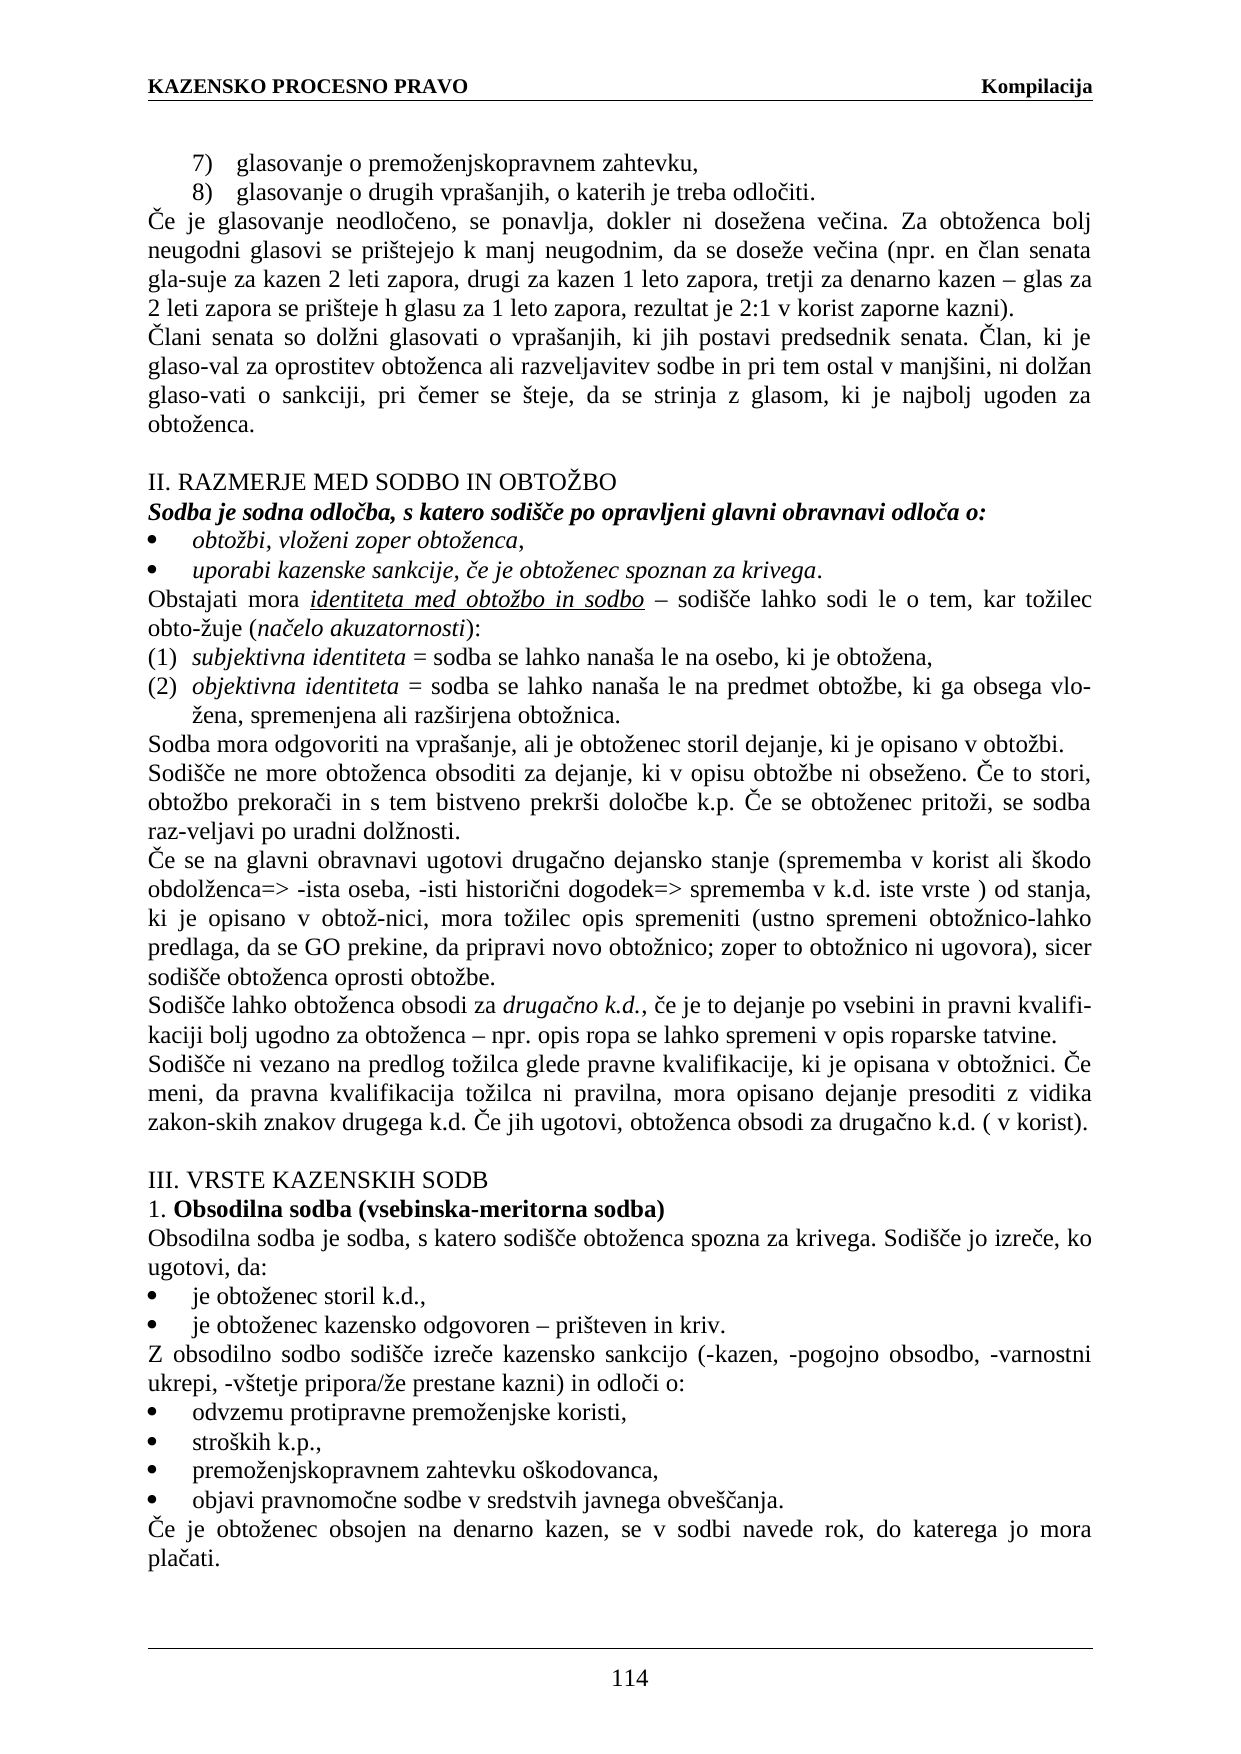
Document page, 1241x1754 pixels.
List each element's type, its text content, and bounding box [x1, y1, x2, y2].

text Sodba mora odgovoriti na vprašanje, ali je obtoženec storil dejanje, ki je opisano v obtožbi. [148, 729, 1093, 758]
list odvzemu protipravne premoženjske koristi, [148, 1397, 1093, 1426]
text Če se na glavni obravnavi ugotovi drugačno dejansko stanje (sprememba v korist ali škodo obdolženca=> -ista oseba, -isti historični dogodek=> sprememba v k.d. iste vrste ) od stanja, ki je opisano v obtož-nici, mora tožilec opis spremeniti (ustno spremeni obtožnico-lahko predlaga, da se GO prekine, da pripravi novo obtožnico; zoper to obtožnico ni ugovora), sicer sodišče obtoženca oprosti obtožbe. [148, 845, 1093, 990]
text Člani senata so dolžni glasovati o vprašanjih, ki jih postavi predsednik senata. Član, ki je glaso-val za oprostitev obtoženca ali razveljavitev sodbe in pri tem ostal v manjšini, ni dolžan glaso-vati o sankciji, pri čemer se šteje, da se strinja z glasom, ki je najbolj ugoden za obtoženca. [148, 322, 1093, 438]
list glasovanje o premoženjskopravnem zahtevku, [192, 148, 1093, 177]
list je obtoženec storil k.d., [148, 1281, 1093, 1310]
text Če je glasovanje neodločeno, se ponavlja, dokler ni dosežena večina. Za obtoženca bolj neugodni glasovi se prištejejo k manj neugodnim, da se doseže večina (npr. en član senata gla-suje za kazen 2 leti zapora, drugi za kazen 1 leto zapora, tretji za denarno kazen – glas za 2 leti zapora se prišteje h glasu za 1 leto zapora, rezultat je 2:1 v korist zaporne kazni). [148, 206, 1093, 322]
text Sodišče ne more obtoženca obsoditi za dejanje, ki v opisu obtožbe ni obseženo. Če to stori, obtožbo prekorači in s tem bistveno prekrši določbe k.p. Če se obtoženec pritoži, se sodba raz-veljavi po uradni dolžnosti. [148, 758, 1093, 845]
text Če je obtoženec obsojen na denarno kazen, se v sodbi navede rok, do katerega jo mora plačati. [148, 1513, 1093, 1572]
text III. VRSTE KAZENSKIH SODB [148, 1165, 1093, 1194]
text 1. Obsodilna sodba (vsebinska-meritorna sodba) [148, 1194, 1093, 1223]
list subjektivna identiteta = sodba se lahko nanaša le na osebo, ki je obtožena, [148, 642, 1093, 671]
text Obstajati mora identiteta med obtožbo in sodbo – sodišče lahko sodi le o tem, kar tožilec obto-žuje (načelo akuzatornosti): [148, 583, 1093, 642]
text Sodba je sodna odločba, s katero sodišče po opravljeni glavni obravnavi odloča o: [148, 496, 1093, 525]
text Obsodilna sodba je sodba, s katero sodišče obtoženca spozna za krivega. Sodišče jo izreče, ko ugotovi, da: [148, 1223, 1093, 1281]
list je obtoženec kazensko odgovoren – prišteven in kriv. [148, 1310, 1093, 1339]
text Sodišče ni vezano na predlog tožilca glede pravne kvalifikacije, ki je opisana v obtožnici. Če meni, da pravna kvalifikacija tožilca ni pravilna, mora opisano dejanje presoditi z vidika zakon-skih znakov drugega k.d. Če jih ugotovi, obtoženca obsodi za drugačno k.d. ( v korist). [148, 1048, 1093, 1136]
list stroških k.p., [148, 1426, 1093, 1455]
list premoženjskopravnem zahtevku oškodovanca, [148, 1455, 1093, 1484]
text Z obsodilno sodbo sodišče izreče kazensko sankcijo (-kazen, -pogojno obsodbo, -varnostni ukrepi, -vštetje pripora/že prestane kazni) in odloči o: [148, 1339, 1093, 1397]
text Sodišče lahko obtoženca obsodi za drugačno k.d., če je to dejanje po vsebini in pravni kvalifi-kaciji bolj ugodno za obtoženca – npr. opis ropa se lahko spremeni v opis roparske tatvine. [148, 990, 1093, 1048]
list objektivna identiteta = sodba se lahko nanaša le na predmet obtožbe, ki ga obsega vlo-žena, spremenjena ali razširjena obtožnica. [148, 671, 1093, 729]
list obtožbi, vloženi zoper obtoženca, [148, 525, 1093, 554]
list glasovanje o drugih vprašanjih, o katerih je treba odločiti. [192, 177, 1093, 206]
list uporabi kazenske sankcije, če je obtoženec spoznan za krivega. [148, 554, 1093, 583]
text II. RAZMERJE MED SODBO IN OBTOŽBO [148, 467, 1093, 496]
list objavi pravnomočne sodbe v sredstvih javnega obveščanja. [148, 1484, 1093, 1513]
